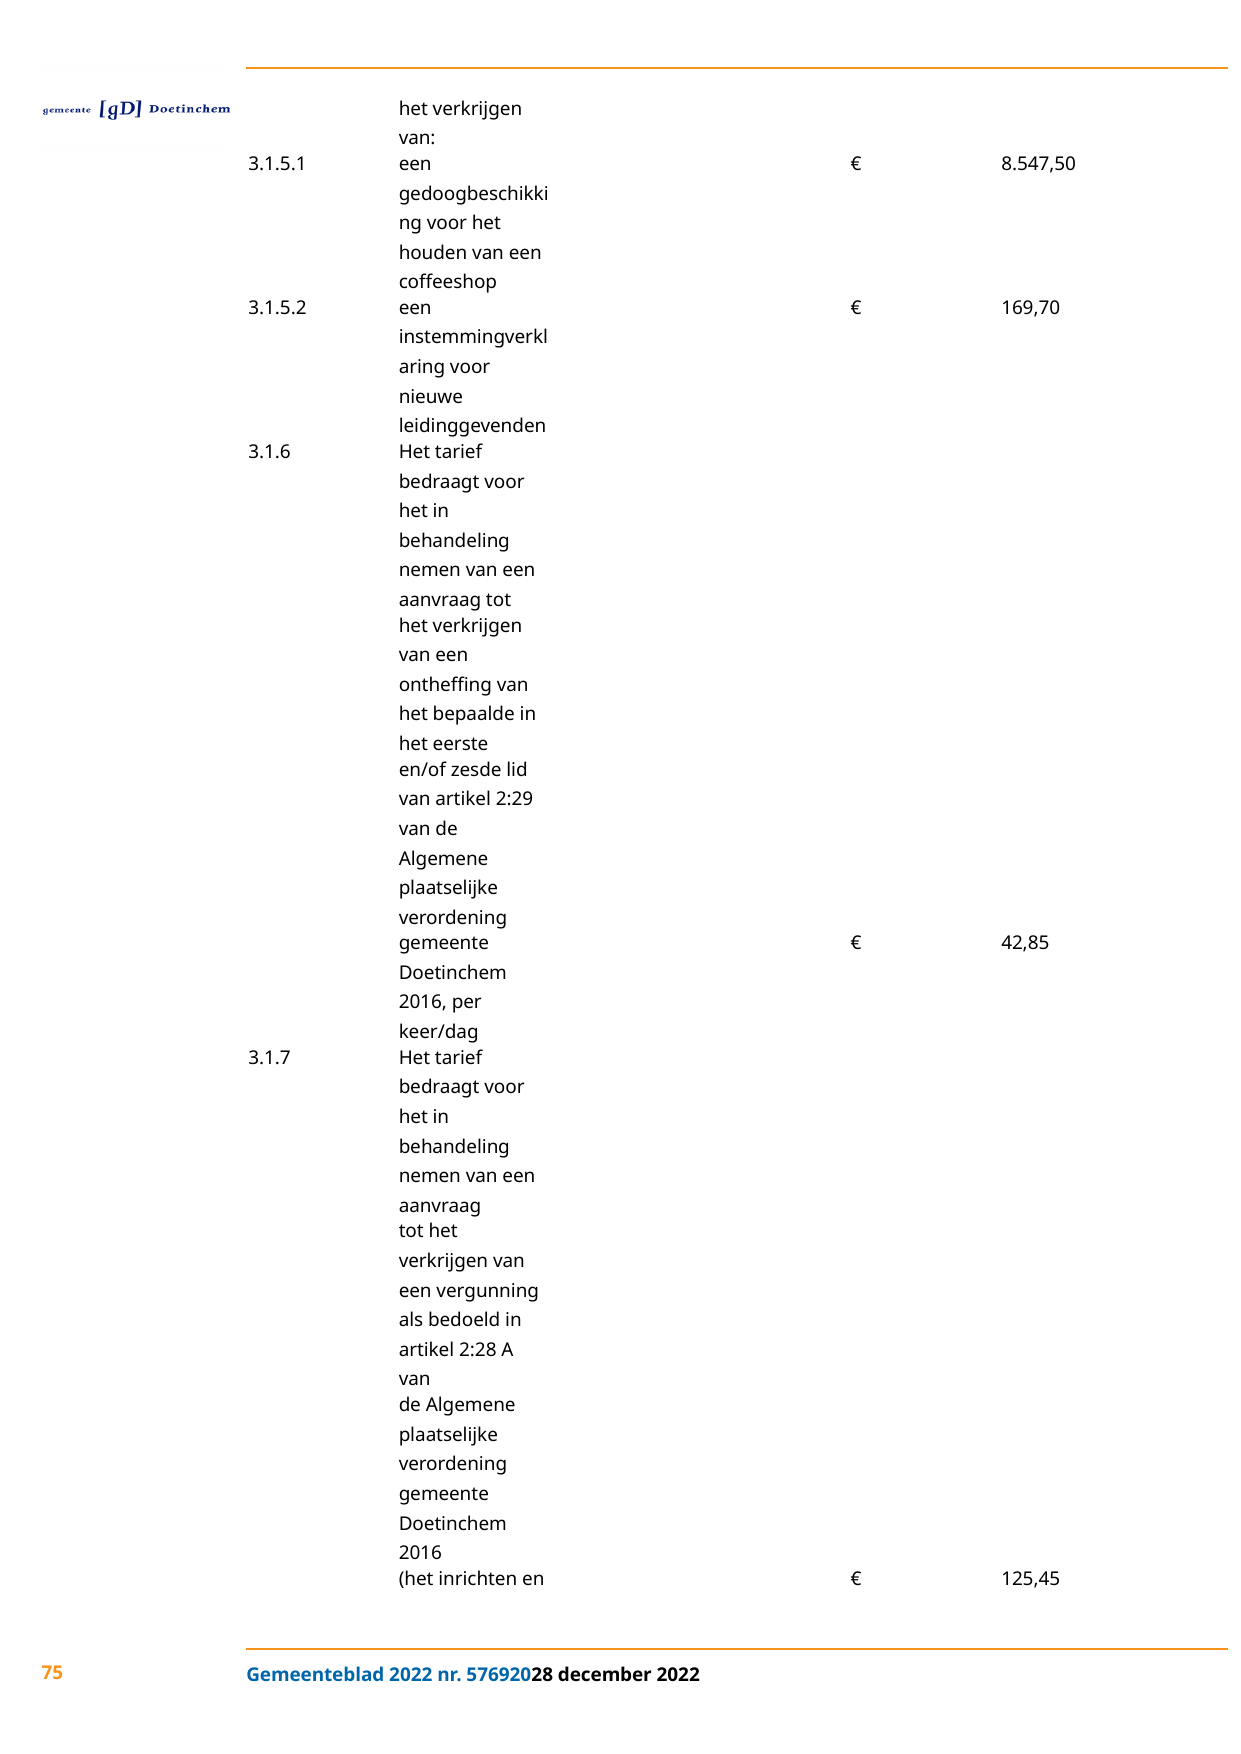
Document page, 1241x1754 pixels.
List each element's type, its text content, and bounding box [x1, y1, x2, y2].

table_cell de Algemene plaatselijke verordening gemeente Doetinchem 2016 [399, 1391, 549, 1565]
table_cell [248, 930, 398, 1044]
table_cell [850, 1044, 1001, 1218]
table_cell [549, 294, 700, 438]
table_cell [850, 95, 1001, 150]
table_cell [700, 1391, 850, 1565]
table_cell [700, 1565, 850, 1591]
table_cell 3.1.5.2 [248, 294, 398, 438]
table_cell (het inrichten en [399, 1565, 549, 1591]
table_cell [549, 95, 700, 150]
table_cell [248, 95, 398, 150]
table_cell [549, 930, 700, 1044]
table_cell [549, 1044, 700, 1218]
table_cell € [850, 294, 1001, 438]
table_cell [1001, 95, 1152, 150]
table_cell [248, 1391, 398, 1565]
table_cell Het tarief bedraagt voor het in behandeling nemen van een aanvraag [399, 1044, 549, 1218]
table_cell 3.1.7 [248, 1044, 398, 1218]
table_cell [700, 1044, 850, 1218]
table_cell [700, 612, 850, 756]
table_cell [549, 612, 700, 756]
table_cell 125,45 [1001, 1565, 1152, 1591]
table_cell een gedoogbeschikking voor het houden van een coffeeshop [399, 150, 549, 294]
picture [41, 47, 231, 172]
table_cell [1001, 1218, 1152, 1391]
table_cell 3.1.6 [248, 438, 398, 612]
table_cell [549, 1565, 700, 1591]
table_cell [1001, 1044, 1152, 1218]
table_cell [850, 756, 1001, 929]
table_cell [549, 1391, 700, 1565]
table_cell [700, 1218, 850, 1391]
table_cell Het tarief bedraagt voor het in behandeling nemen van een aanvraag tot [399, 438, 549, 612]
table_cell [700, 930, 850, 1044]
table_cell het verkrijgen van: [399, 95, 549, 150]
table_cell € [850, 930, 1001, 1044]
table_cell [1001, 612, 1152, 756]
table_cell een instemmingverklaring voor nieuwe leidinggevenden [399, 294, 549, 438]
table_cell 8.547,50 [1001, 150, 1152, 294]
table_cell € [850, 1565, 1001, 1591]
table_cell [1001, 756, 1152, 929]
table_cell en/of zesde lid van artikel 2:29 van de Algemene plaatselijke verordening [399, 756, 549, 929]
table_cell [1001, 1391, 1152, 1565]
table_cell [248, 612, 398, 756]
table_cell [1001, 438, 1152, 612]
table_cell [248, 756, 398, 929]
table_cell 3.1.5.1 [248, 150, 398, 294]
table_cell [248, 1218, 398, 1391]
table_cell [700, 756, 850, 929]
table_cell [248, 1565, 398, 1591]
table_cell gemeente Doetinchem 2016, per keer/dag [399, 930, 549, 1044]
table_cell het verkrijgen van een ontheffing van het bepaalde in het eerste [399, 612, 549, 756]
table_cell [700, 438, 850, 612]
table_cell [700, 95, 850, 150]
table_cell [850, 438, 1001, 612]
table_cell [700, 294, 850, 438]
table_cell tot het verkrijgen van een vergunning als bedoeld in artikel 2:28 A van [399, 1218, 549, 1391]
table_cell 169,70 [1001, 294, 1152, 438]
table_cell € [850, 150, 1001, 294]
table_cell [850, 1391, 1001, 1565]
table_cell 42,85 [1001, 930, 1152, 1044]
table_cell [549, 1218, 700, 1391]
table_cell [700, 150, 850, 294]
table_cell [850, 1218, 1001, 1391]
table_cell [850, 612, 1001, 756]
table_cell [549, 438, 700, 612]
table_cell [549, 756, 700, 929]
table_cell [549, 150, 700, 294]
